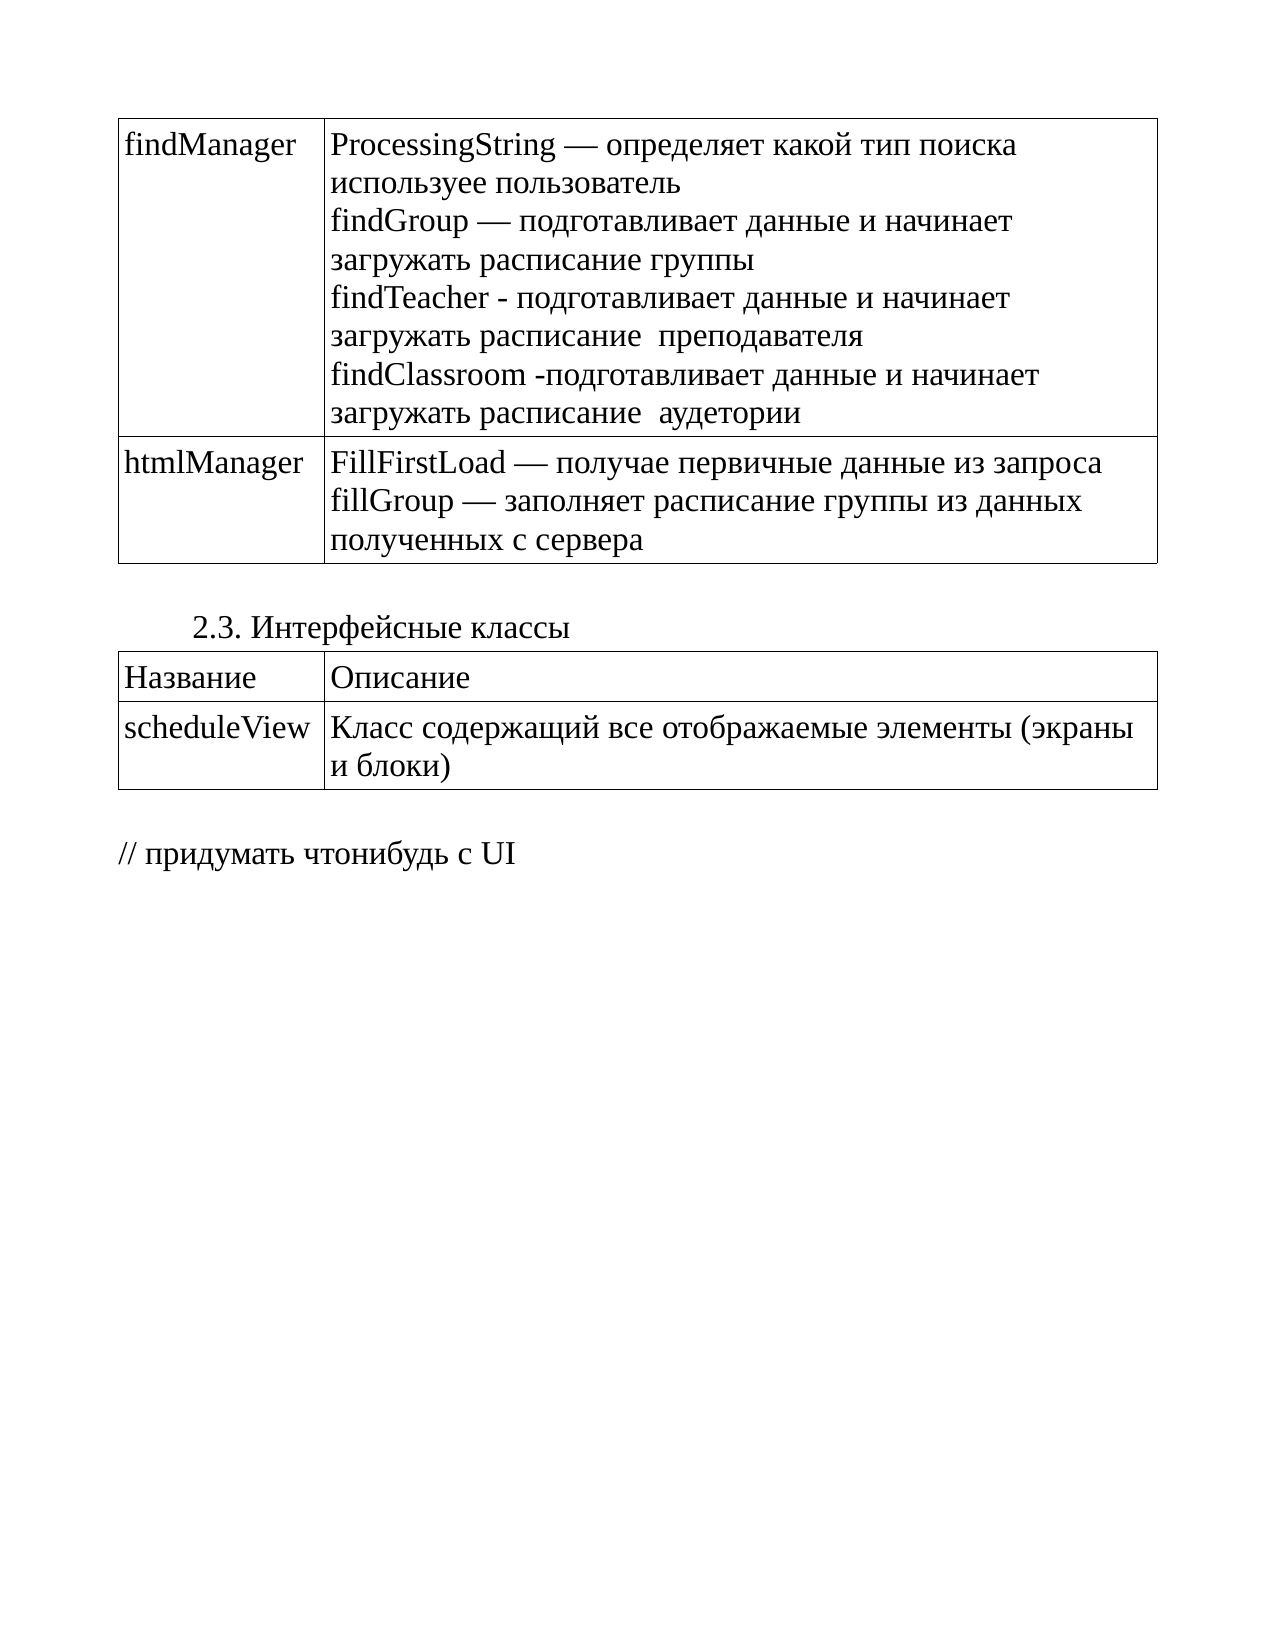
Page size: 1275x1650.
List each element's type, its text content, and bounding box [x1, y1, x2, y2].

table_header Описание [325, 652, 1157, 701]
table_cell findManager [119, 119, 324, 436]
table_cell Класс содержащий все отображаемые элементы (экраны и блоки) [325, 702, 1157, 789]
table_cell htmlManager [119, 437, 324, 563]
text // придумать чтонибудь с UI [118, 833, 1157, 872]
table_cell ProcessingString — определяет какой тип поиска используее пользователь findGroup — подготавливает данные и начинает загружать расписание группы findTeacher - подготавливает данные и начинает загружать расписание преподавателя findClassroom -подготавливает данные и начинает загружать расписание аудетории [325, 119, 1157, 436]
table_header Название [119, 652, 324, 701]
table_cell scheduleView [119, 702, 324, 789]
text 2.3. Интерфейсные классы [118, 607, 1157, 645]
table_cell FillFirstLoad — получае первичные данные из запроса fillGroup — заполняет расписание группы из данных полученных с сервера [325, 437, 1157, 563]
